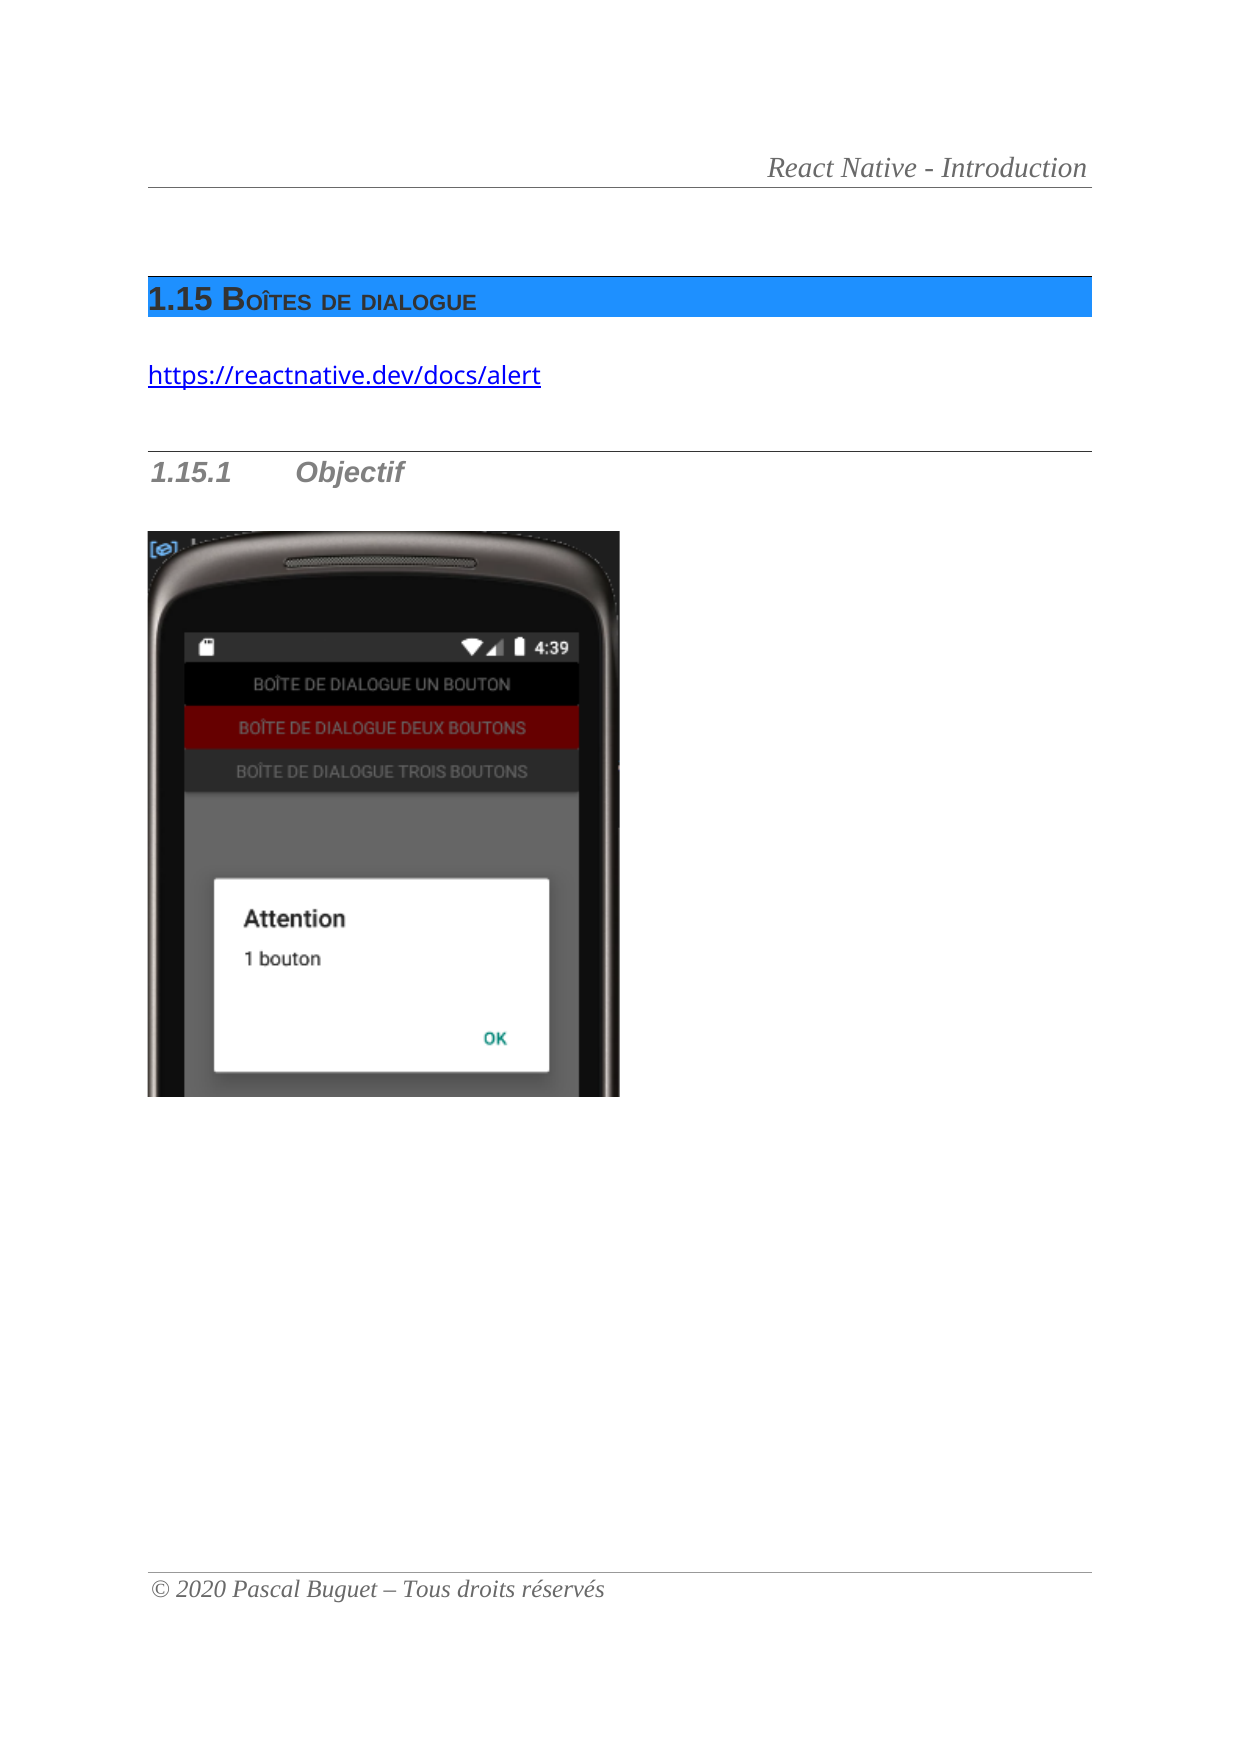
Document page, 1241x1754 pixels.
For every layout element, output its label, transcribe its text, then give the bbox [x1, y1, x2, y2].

subtitle Boîtes de dialogue [148, 277, 1092, 317]
picture [147, 531, 620, 1097]
text https://reactnative.dev/docs/alert [148, 358, 1092, 392]
subtitle Objectif [148, 452, 1092, 491]
